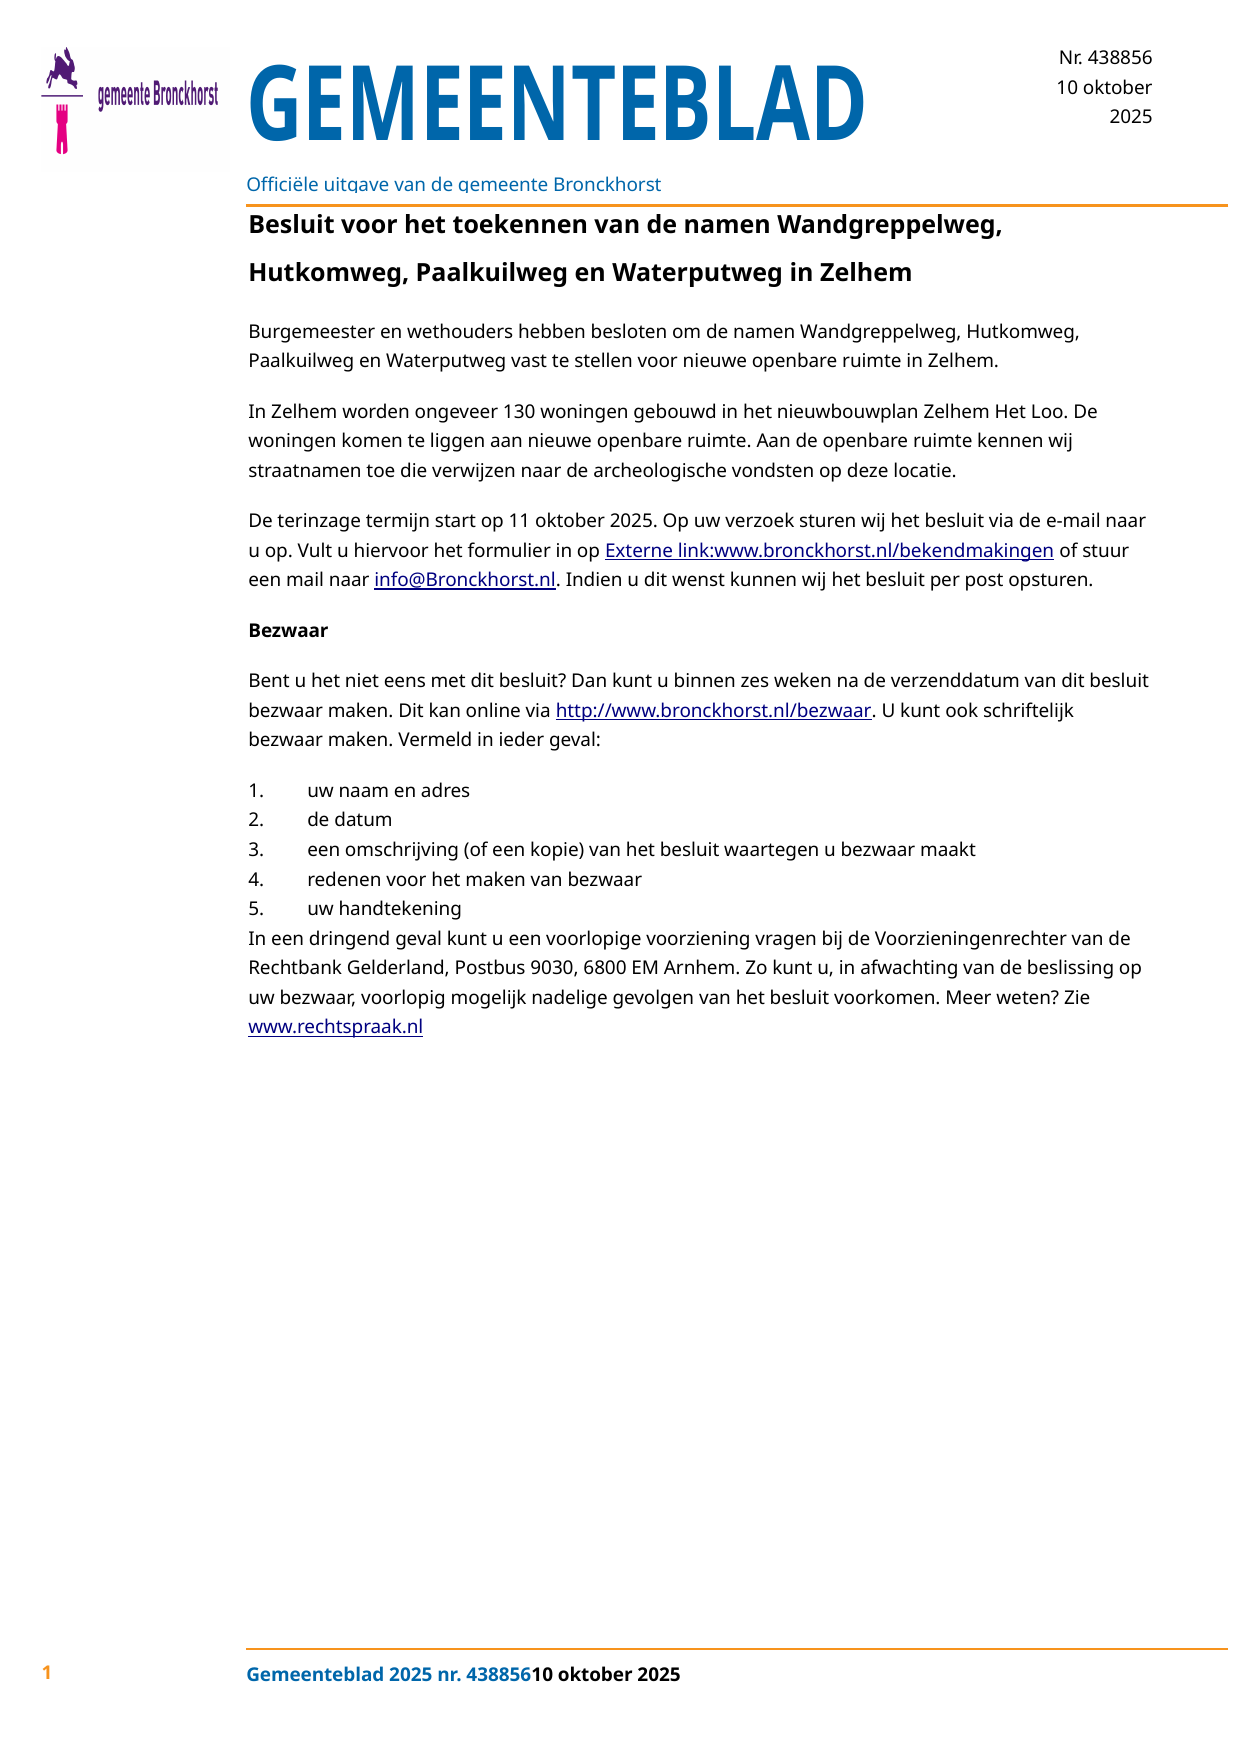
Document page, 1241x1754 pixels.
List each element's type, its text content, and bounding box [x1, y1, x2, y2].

list uw naam en adres [248, 777, 1152, 803]
picture [41, 47, 231, 172]
text Burgemeester en wethouders hebben besloten om de namen Wandgreppelweg, Hutkomweg, Paalkuilweg en Waterputweg vast te stellen voor nieuwe openbare ruimte in Zelhem. [248, 318, 1152, 373]
text In Zelhem worden ongeveer 130 woningen gebouwd in het nieuwbouwplan Zelhem Het Loo. De woningen komen te liggen aan nieuwe openbare ruimte. Aan de openbare ruimte kennen wij straatnamen toe die verwijzen naar de archeologische vondsten op deze locatie. [248, 398, 1152, 483]
text Bent u het niet eens met dit besluit? Dan kunt u binnen zes weken na de verzenddatum van dit besluit bezwaar maken. Dit kan online via http://www.bronckhorst.nl/bezwaar. U kunt ook schriftelijk bezwaar maken. Vermeld in ieder geval: [248, 667, 1152, 752]
text De terinzage termijn start op 11 oktober 2025. Op uw verzoek sturen wij het besluit via de e-mail naar u op. Vult u hiervoor het formulier in op Externe link:www.bronckhorst.nl/bekendmakingen of stuur een mail naar info@Bronckhorst.nl. Indien u dit wenst kunnen wij het besluit per post opsturen. [248, 507, 1152, 592]
text In een dringend geval kunt u een voorlopige voorziening vragen bij de Voorzieningenrechter van de Rechtbank Gelderland, Postbus 9030, 6800 EM Arnhem. Zo kunt u, in afwachting van de beslissing op uw bezwaar, voorlopig mogelijk nadelige gevolgen van het besluit voorkomen. Meer weten? Zie www.rechtspraak.nl [248, 925, 1152, 1039]
list een omschrijving (of een kopie) van het besluit waartegen u bezwaar maakt [248, 836, 1152, 862]
list redenen voor het maken van bezwaar [248, 866, 1152, 892]
list uw handtekening [248, 895, 1152, 921]
text Besluit voor het toekennen van de namen Wandgreppelweg, Hutkomweg, Paalkuilweg en Waterputweg in Zelhem [248, 207, 1152, 288]
list de datum [248, 807, 1152, 832]
text Bezwaar [248, 617, 1152, 643]
